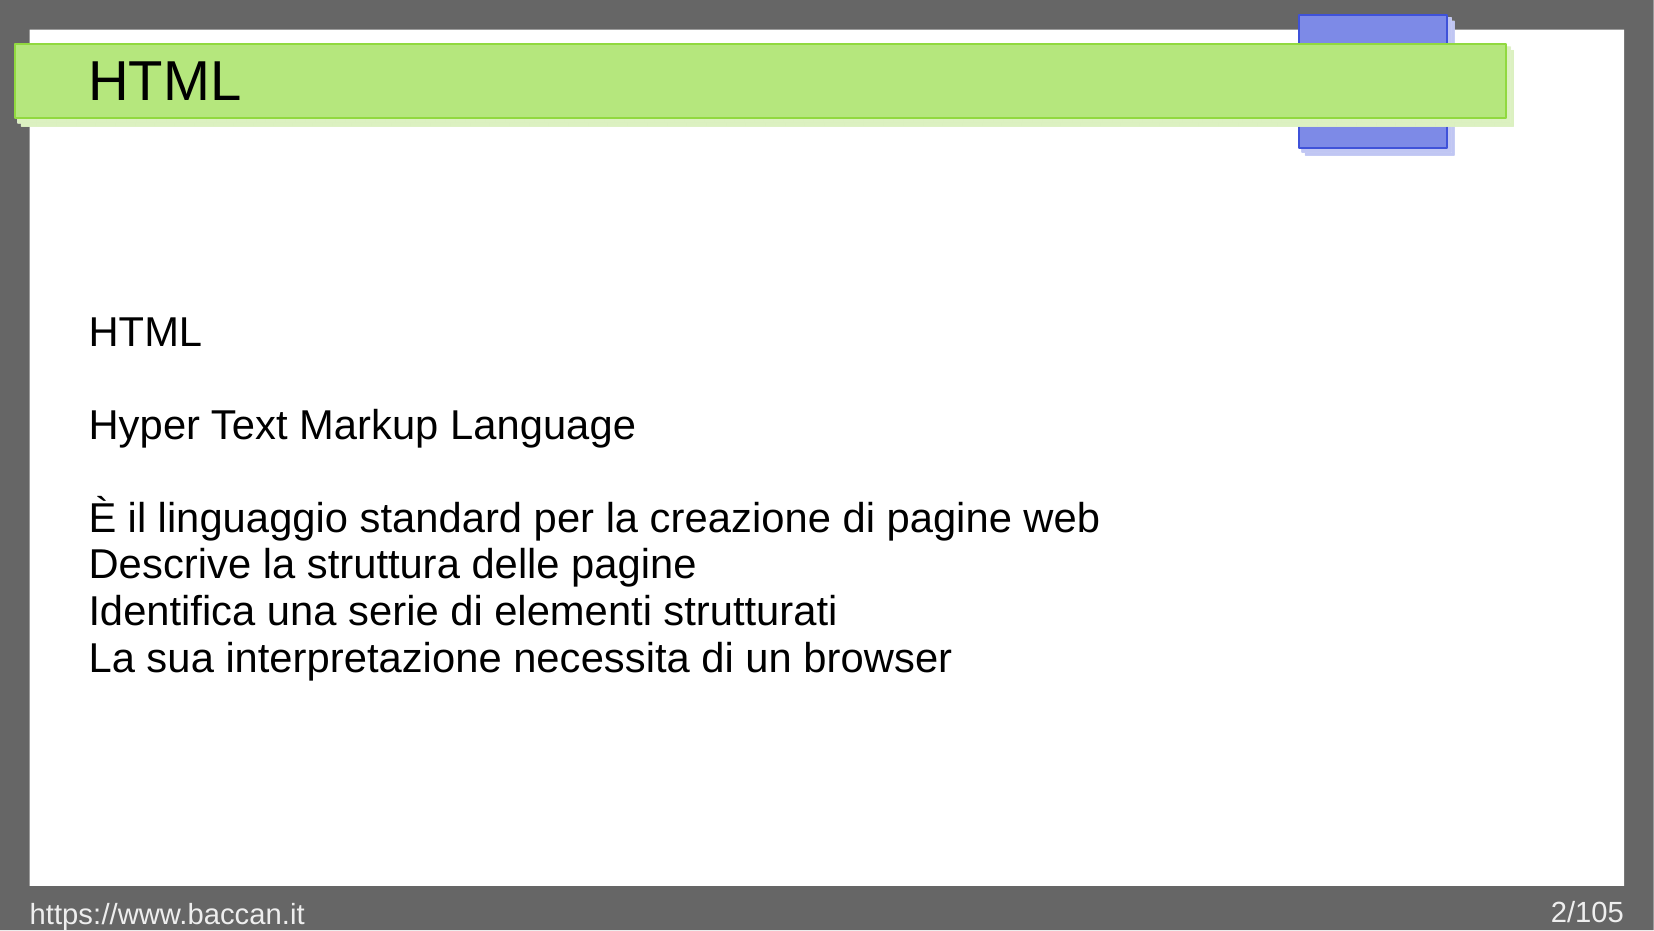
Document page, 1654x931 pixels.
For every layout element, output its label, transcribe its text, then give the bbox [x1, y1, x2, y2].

title HTML [88, 44, 1506, 119]
text_box HTML Hyper Text Markup Language È il linguaggio standard per la creazione di pagine web Descrive la struttura delle pagine Identifica una serie di elementi strutturati La sua interpretazione necessita di un browser [88, 169, 1565, 821]
